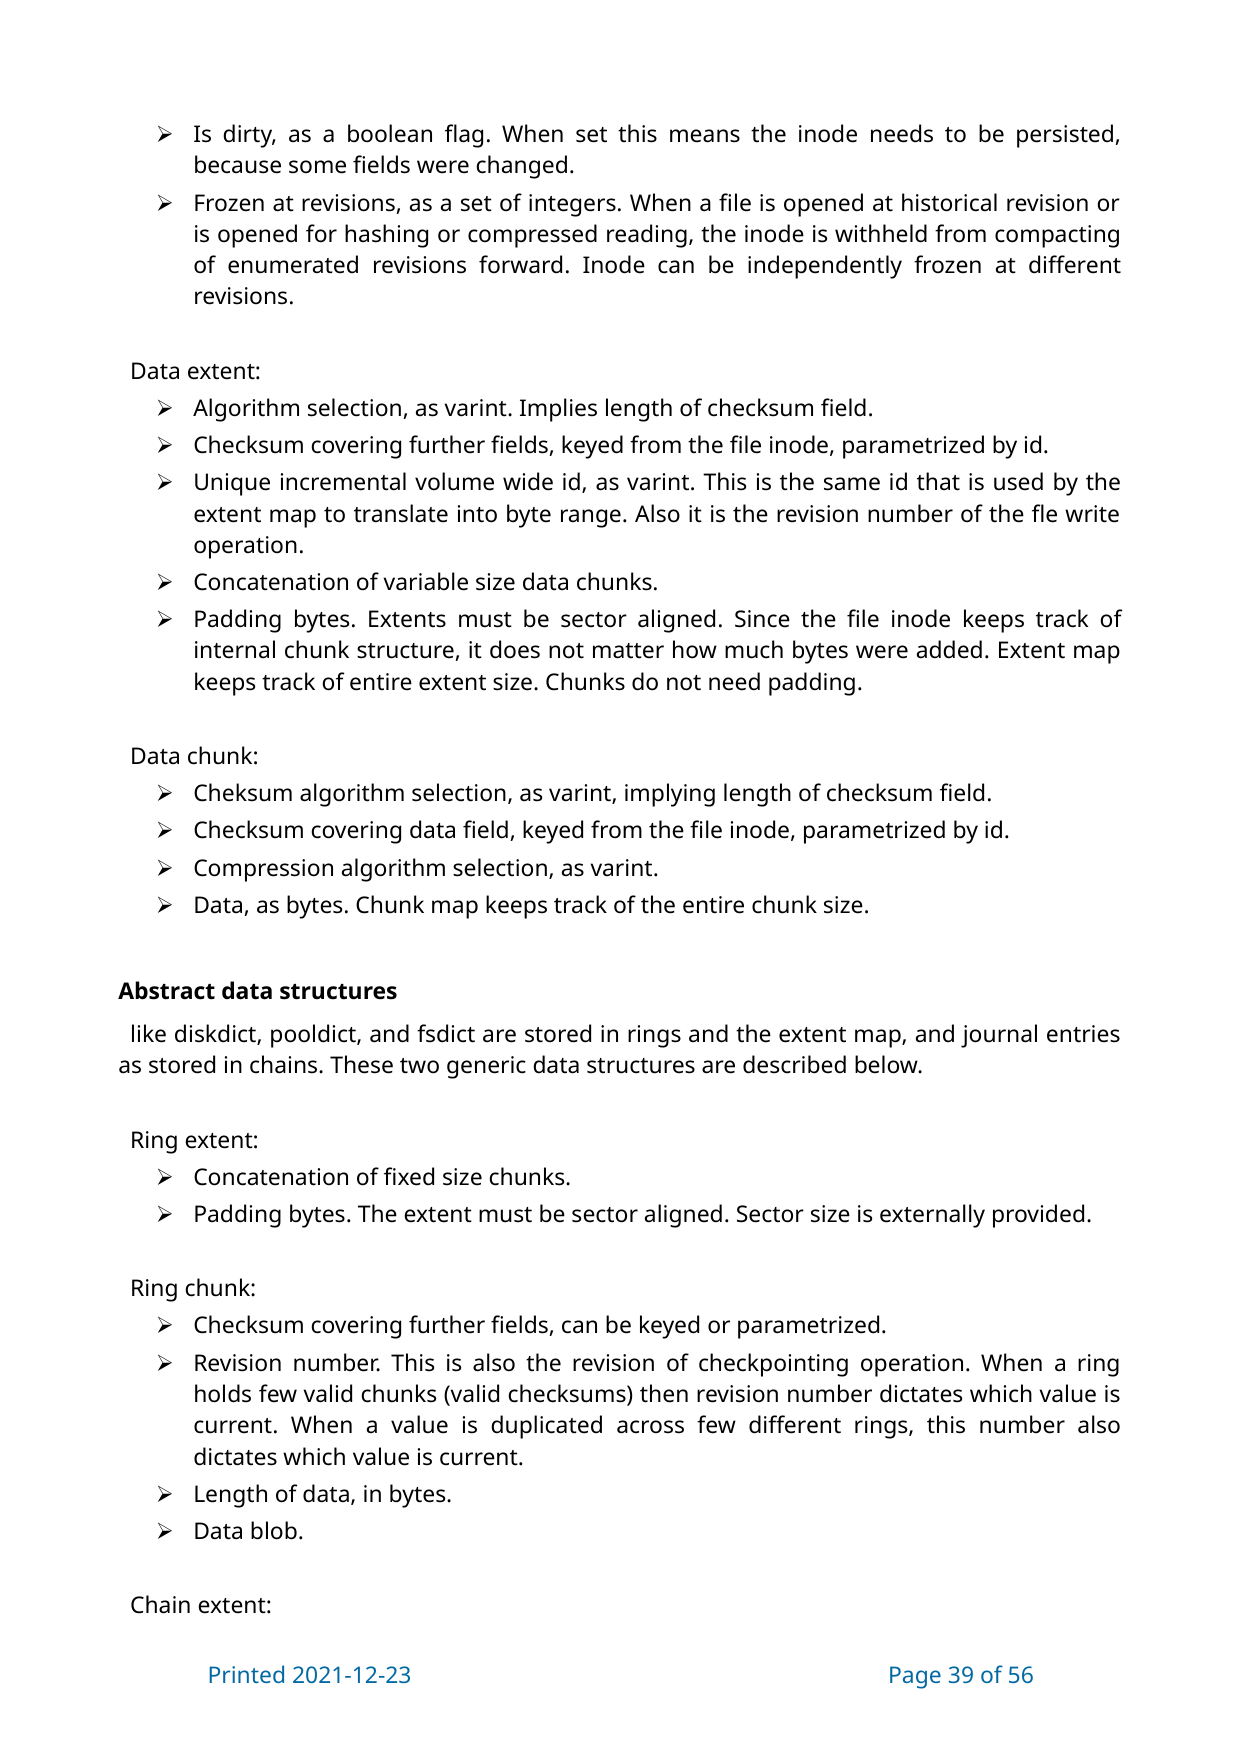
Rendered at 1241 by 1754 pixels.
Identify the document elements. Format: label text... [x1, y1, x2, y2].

text Chain extent: [118, 1589, 1122, 1620]
text Ring extent: [118, 1123, 1122, 1155]
list Unique incremental volume wide id, as varint. This is the same id that is used by the extent map to translate into byte range. Also it is the revision number of the fle write operation. [156, 466, 1122, 560]
text Data chunk: [118, 740, 1122, 771]
list Concatenation of fixed size chunks. [156, 1161, 1122, 1192]
text like diskdict, pooldict, and fsdict are stored in rings and the extent map, and journal entries as stored in chains. These two generic data structures are described below. [118, 1018, 1122, 1080]
list Algorithm selection, as varint. Implies length of checksum field. [156, 392, 1122, 423]
list Data, as bytes. Chunk map keeps track of the entire chunk size. [156, 889, 1122, 920]
list Cheksum algorithm selection, as varint, implying length of checksum field. [156, 777, 1122, 808]
list Concatenation of variable size data chunks. [156, 566, 1122, 597]
list Padding bytes. The extent must be sector aligned. Sector size is externally provided. [156, 1198, 1122, 1229]
list Checksum covering further fields, can be keyed or parametrized. [156, 1309, 1122, 1341]
list Is dirty, as a boolean flag. When set this means the inode needs to be persisted, because some fields were changed. [156, 118, 1122, 181]
text Data extent: [118, 355, 1122, 386]
list Padding bytes. Extents must be sector aligned. Since the file inode keeps track of internal chunk structure, it does not matter how much bytes were added. Extent map keeps track of entire extent size. Chunks do not need padding. [156, 603, 1122, 697]
list Revision number. This is also the revision of checkpointing operation. When a ring holds few valid chunks (valid checksums) then revision number dictates which value is current. When a value is duplicated across few different rings, this number also dictates which value is current. [156, 1347, 1122, 1472]
list Checksum covering further fields, keyed from the file inode, parametrized by id. [156, 429, 1122, 460]
list Frozen at revisions, as a set of integers. When a file is opened at historical revision or is opened for hashing or compressed reading, the inode is withheld from compacting of enumerated revisions forward. Inode can be independently frozen at different revisions. [156, 187, 1122, 312]
list Length of data, in bytes. [156, 1478, 1122, 1509]
subtitle Abstract data structures [118, 975, 1122, 1006]
list Data blob. [156, 1515, 1122, 1546]
list Checksum covering data field, keyed from the file inode, parametrized by id. [156, 814, 1122, 846]
list Compression algorithm selection, as varint. [156, 852, 1122, 883]
text Ring chunk: [118, 1272, 1122, 1303]
